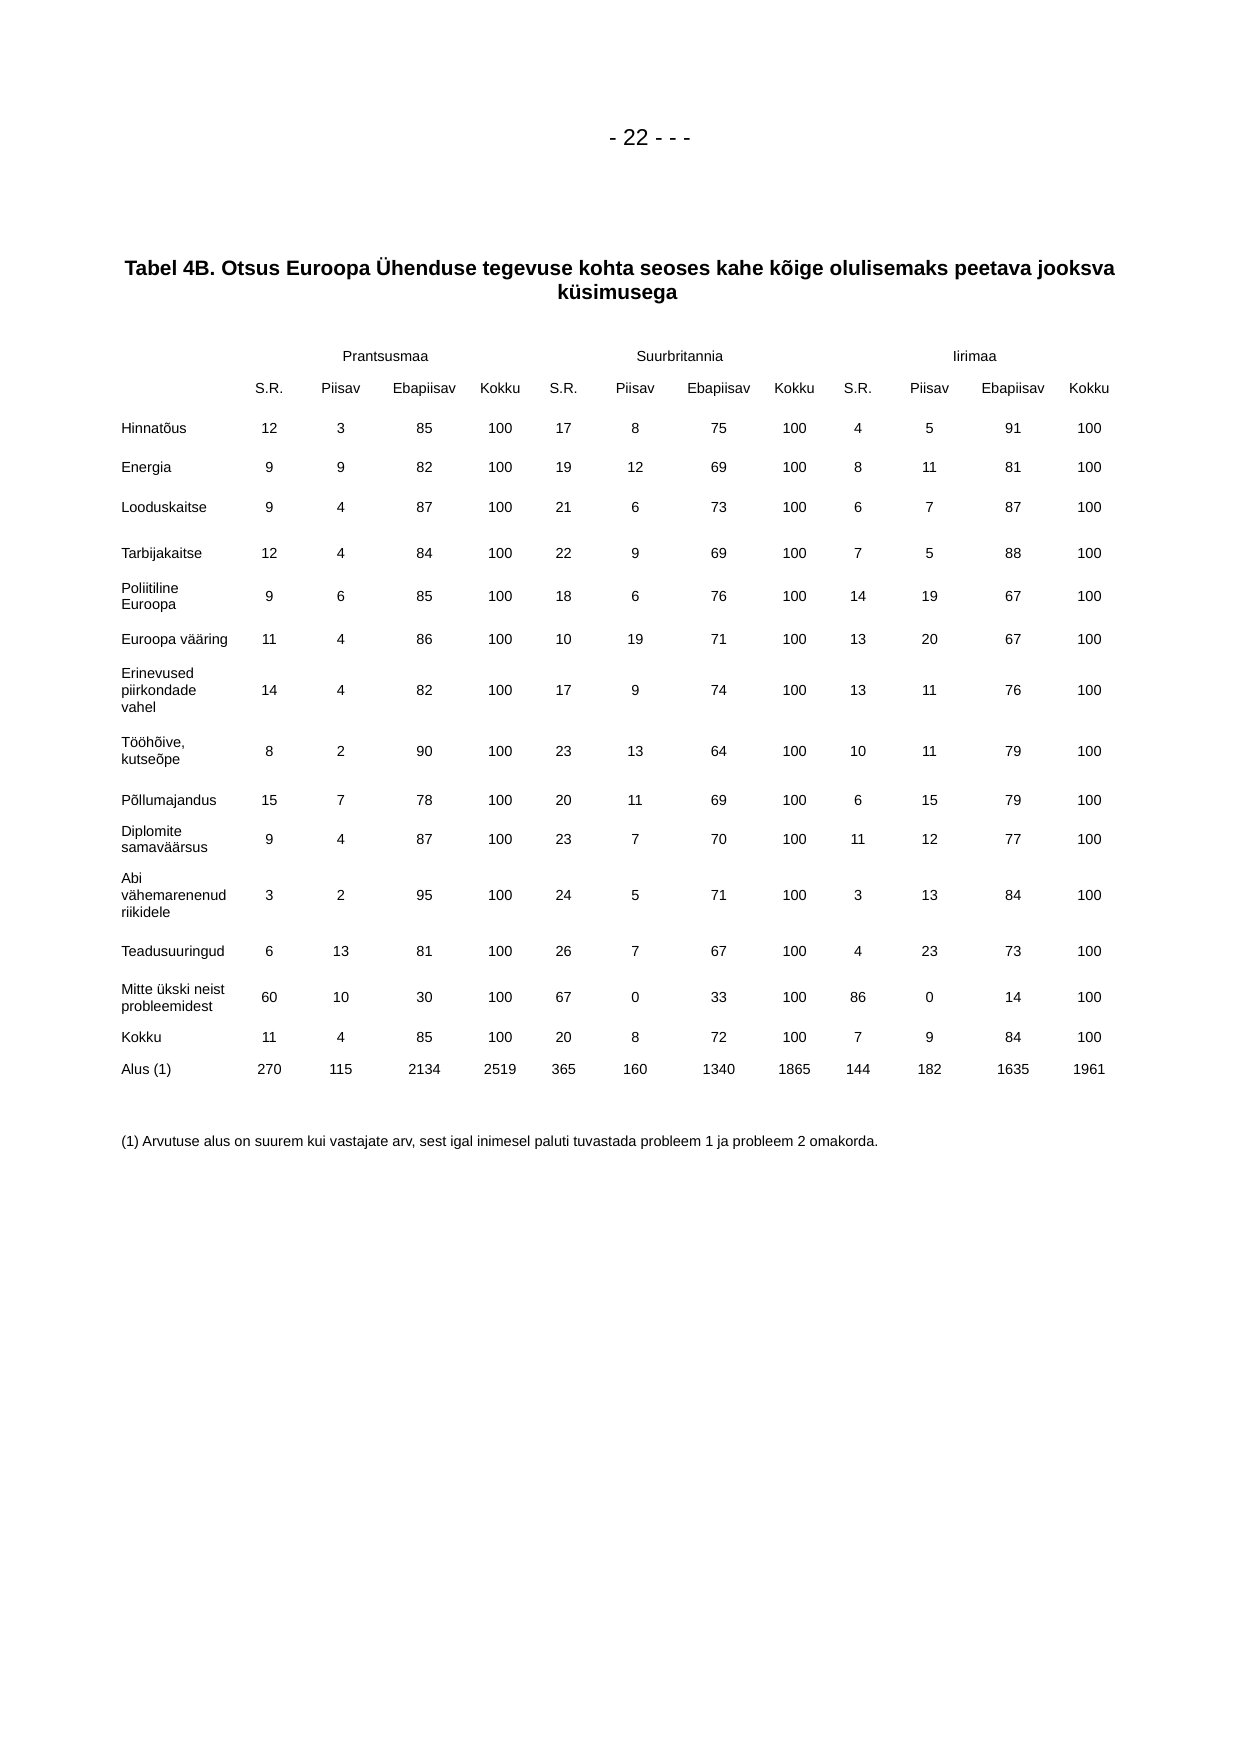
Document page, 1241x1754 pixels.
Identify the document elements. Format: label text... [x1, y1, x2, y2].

table_cell 100 [1056, 616, 1122, 662]
table_cell 91 [970, 405, 1056, 451]
table_cell 8 [595, 405, 676, 451]
table_cell 2 [300, 863, 381, 928]
table_cell 12 [238, 530, 300, 576]
table_cell 64 [676, 718, 762, 783]
table_cell Ebapiisav [970, 372, 1056, 404]
table_cell 100 [1056, 974, 1122, 1021]
table_cell 365 [533, 1053, 594, 1085]
table_cell 4 [300, 816, 381, 862]
table_cell 100 [762, 484, 827, 530]
table_cell 13 [889, 863, 970, 928]
table_cell 15 [238, 784, 300, 816]
table_cell 20 [533, 784, 594, 816]
table_cell 100 [1056, 576, 1122, 616]
table_cell 100 [762, 451, 827, 483]
table_cell [595, 1085, 676, 1118]
table_cell [762, 1085, 827, 1118]
table_cell 6 [238, 928, 300, 974]
table_cell 67 [970, 616, 1056, 662]
table_cell 100 [762, 662, 827, 718]
table_cell Erinevused piirkondade vahel [118, 662, 238, 718]
table_cell [381, 308, 467, 340]
table_cell Ebapiisav [676, 372, 762, 404]
table_cell [676, 1085, 762, 1118]
table_cell 71 [676, 863, 762, 928]
table_cell [827, 1085, 889, 1118]
table_cell 9 [595, 662, 676, 718]
table_cell Looduskaitse [118, 484, 238, 530]
table_cell 4 [300, 662, 381, 718]
table_cell [1056, 1085, 1122, 1118]
table_cell 11 [827, 816, 889, 862]
table_cell [300, 1085, 381, 1118]
table_cell 100 [762, 405, 827, 451]
table_cell 60 [238, 974, 300, 1021]
table_cell 3 [827, 863, 889, 928]
table_cell 4 [300, 484, 381, 530]
table_cell Tarbijakaitse [118, 530, 238, 576]
table_cell Mitte ükski neist probleemidest [118, 974, 238, 1021]
table_cell 30 [381, 974, 467, 1021]
table_cell [533, 308, 594, 340]
table_cell Teadusuuringud [118, 928, 238, 974]
table_cell 86 [827, 974, 889, 1021]
table_cell 23 [533, 816, 594, 862]
table_cell 100 [1056, 863, 1122, 928]
table_cell 12 [238, 405, 300, 451]
table_cell 11 [238, 616, 300, 662]
table_cell 100 [468, 576, 532, 616]
table_cell 85 [381, 1021, 467, 1053]
table_cell 7 [595, 816, 676, 862]
table_cell 3 [238, 863, 300, 928]
table_cell [533, 1085, 594, 1118]
table_cell 87 [381, 484, 467, 530]
table_cell 9 [238, 484, 300, 530]
table_cell 100 [468, 451, 532, 483]
table_cell 100 [468, 405, 532, 451]
table_cell [118, 1085, 238, 1118]
table_cell 85 [381, 576, 467, 616]
table_cell 2 [300, 718, 381, 783]
table_cell Euroopa vääring [118, 616, 238, 662]
table_cell 100 [1056, 718, 1122, 783]
table_cell 4 [300, 1021, 381, 1053]
table_cell 87 [381, 816, 467, 862]
table_cell 75 [676, 405, 762, 451]
table_cell [118, 340, 238, 372]
table_cell 7 [827, 530, 889, 576]
table_cell Diplomite samaväärsus [118, 816, 238, 862]
table_cell 67 [970, 576, 1056, 616]
table_cell 19 [889, 576, 970, 616]
table_cell 100 [762, 863, 827, 928]
table_cell 78 [381, 784, 467, 816]
table_cell Piisav [300, 372, 381, 404]
table_cell [238, 308, 300, 340]
table_cell 9 [238, 816, 300, 862]
table_cell 5 [595, 863, 676, 928]
table_cell 87 [970, 484, 1056, 530]
table_cell 11 [595, 784, 676, 816]
table_cell 6 [827, 784, 889, 816]
table_cell 100 [1056, 816, 1122, 862]
table_cell Abi vähemarenenud riikidele [118, 863, 238, 928]
table_cell 76 [970, 662, 1056, 718]
table_cell 100 [1056, 1021, 1122, 1053]
table_cell 11 [889, 662, 970, 718]
table_cell 100 [762, 784, 827, 816]
table_cell 85 [381, 405, 467, 451]
table_cell 84 [381, 530, 467, 576]
table_cell [595, 308, 676, 340]
table_cell 81 [381, 928, 467, 974]
table_cell 18 [533, 576, 594, 616]
table_cell S.R. [238, 372, 300, 404]
table_cell 144 [827, 1053, 889, 1085]
table_cell 100 [762, 1021, 827, 1053]
table_cell 69 [676, 451, 762, 483]
table_cell 100 [762, 974, 827, 1021]
table_cell 10 [300, 974, 381, 1021]
table_cell 72 [676, 1021, 762, 1053]
table_cell Poliitiline Euroopa [118, 576, 238, 616]
table_cell 100 [468, 816, 532, 862]
table_cell 23 [533, 718, 594, 783]
table_cell 11 [889, 451, 970, 483]
table_cell 100 [468, 784, 532, 816]
table_cell 9 [238, 576, 300, 616]
table_cell 7 [595, 928, 676, 974]
table_cell Kokku [1056, 372, 1122, 404]
table_cell 100 [1056, 662, 1122, 718]
table_cell 100 [468, 484, 532, 530]
table_cell 0 [889, 974, 970, 1021]
table_cell [468, 308, 532, 340]
table_cell 15 [889, 784, 970, 816]
table_cell [118, 372, 238, 404]
table_cell 67 [676, 928, 762, 974]
table_cell 10 [533, 616, 594, 662]
table_cell 23 [889, 928, 970, 974]
table_cell 6 [827, 484, 889, 530]
table_cell S.R. [827, 372, 889, 404]
table_cell 4 [827, 405, 889, 451]
table_cell 69 [676, 784, 762, 816]
table_cell 88 [970, 530, 1056, 576]
table_cell 21 [533, 484, 594, 530]
table_cell 73 [970, 928, 1056, 974]
table_cell 24 [533, 863, 594, 928]
table_cell 100 [762, 816, 827, 862]
table_cell 79 [970, 784, 1056, 816]
table_cell 95 [381, 863, 467, 928]
table_cell (1) Arvutuse alus on suurem kui vastajate arv, sest igal inimesel paluti tuvastada probleem 1 ja probleem 2 omakorda. [118, 1118, 1122, 1164]
table_cell 81 [970, 451, 1056, 483]
table_cell 100 [1056, 928, 1122, 974]
table_cell 79 [970, 718, 1056, 783]
table_cell 100 [468, 662, 532, 718]
table_cell [827, 308, 889, 340]
table_cell 14 [970, 974, 1056, 1021]
table_cell 13 [300, 928, 381, 974]
table_cell 82 [381, 451, 467, 483]
table_cell 5 [889, 530, 970, 576]
table_cell 1961 [1056, 1053, 1122, 1085]
table_cell [300, 308, 381, 340]
table_cell 6 [595, 576, 676, 616]
table_cell 100 [468, 1021, 532, 1053]
table_cell 17 [533, 662, 594, 718]
table_cell [381, 1085, 467, 1118]
table_cell 4 [300, 616, 381, 662]
table_cell [970, 308, 1056, 340]
table_cell 100 [1056, 405, 1122, 451]
table_cell 1865 [762, 1053, 827, 1085]
table_cell 14 [238, 662, 300, 718]
table_cell 6 [595, 484, 676, 530]
table_cell 7 [300, 784, 381, 816]
table_cell [1056, 308, 1122, 340]
table_cell Põllumajandus [118, 784, 238, 816]
table_cell Tööhõive, kutseõpe [118, 718, 238, 783]
table_cell 100 [762, 718, 827, 783]
table_cell 7 [827, 1021, 889, 1053]
table_cell 22 [533, 530, 594, 576]
table_cell 115 [300, 1053, 381, 1085]
table_cell 9 [889, 1021, 970, 1053]
table_cell 19 [533, 451, 594, 483]
table_cell 2134 [381, 1053, 467, 1085]
table_cell 13 [595, 718, 676, 783]
table_cell Piisav [889, 372, 970, 404]
table_cell 8 [595, 1021, 676, 1053]
table_cell 33 [676, 974, 762, 1021]
table_cell 13 [827, 616, 889, 662]
table_cell 100 [468, 974, 532, 1021]
table_cell 100 [762, 576, 827, 616]
table_cell 11 [238, 1021, 300, 1053]
table_cell 82 [381, 662, 467, 718]
table_cell 100 [1056, 784, 1122, 816]
table_cell 84 [970, 1021, 1056, 1053]
table_cell 19 [595, 616, 676, 662]
table_cell [468, 1085, 532, 1118]
table_cell 1340 [676, 1053, 762, 1085]
table_cell 100 [762, 928, 827, 974]
table_cell 100 [468, 928, 532, 974]
table_cell 9 [238, 451, 300, 483]
table_cell 1635 [970, 1053, 1056, 1085]
table_cell 9 [595, 530, 676, 576]
table_cell 10 [827, 718, 889, 783]
table_cell S.R. [533, 372, 594, 404]
table_cell Kokku [118, 1021, 238, 1053]
table_cell 12 [889, 816, 970, 862]
table_cell 76 [676, 576, 762, 616]
table_cell 2519 [468, 1053, 532, 1085]
table_cell 73 [676, 484, 762, 530]
table_cell 20 [889, 616, 970, 662]
table_cell Hinnatõus [118, 405, 238, 451]
table_cell 6 [300, 576, 381, 616]
table_cell 100 [468, 616, 532, 662]
table_cell 90 [381, 718, 467, 783]
table_cell 74 [676, 662, 762, 718]
table_cell 100 [762, 616, 827, 662]
table_cell [762, 308, 827, 340]
table_cell 5 [889, 405, 970, 451]
table_cell Ebapiisav [381, 372, 467, 404]
table_cell 160 [595, 1053, 676, 1085]
table_cell 100 [1056, 484, 1122, 530]
table_cell 182 [889, 1053, 970, 1085]
table_cell 70 [676, 816, 762, 862]
table_cell 20 [533, 1021, 594, 1053]
table_cell 86 [381, 616, 467, 662]
table_cell 3 [300, 405, 381, 451]
table_cell 100 [762, 530, 827, 576]
table_cell 7 [889, 484, 970, 530]
table_cell 100 [468, 530, 532, 576]
table_cell 17 [533, 405, 594, 451]
table_cell 14 [827, 576, 889, 616]
table_cell [889, 308, 970, 340]
table_cell Alus (1) [118, 1053, 238, 1085]
table_cell 11 [889, 718, 970, 783]
table_cell [238, 1085, 300, 1118]
table_cell 26 [533, 928, 594, 974]
table_cell 77 [970, 816, 1056, 862]
table_cell 8 [827, 451, 889, 483]
table_cell Prantsusmaa [238, 340, 532, 372]
table_cell 270 [238, 1053, 300, 1085]
table_cell 71 [676, 616, 762, 662]
table_cell 84 [970, 863, 1056, 928]
table_cell 100 [1056, 530, 1122, 576]
table_cell Energia [118, 451, 238, 483]
table_cell 12 [595, 451, 676, 483]
table_cell 4 [827, 928, 889, 974]
table_cell Kokku [762, 372, 827, 404]
table_cell 100 [468, 718, 532, 783]
table_cell [118, 308, 238, 340]
table_cell [676, 308, 762, 340]
table_cell 8 [238, 718, 300, 783]
table_cell 13 [827, 662, 889, 718]
table_cell 4 [300, 530, 381, 576]
table_cell 9 [300, 451, 381, 483]
table_cell Suurbritannia [533, 340, 827, 372]
table_cell Piisav [595, 372, 676, 404]
table_cell 69 [676, 530, 762, 576]
table_cell 100 [1056, 451, 1122, 483]
table_cell [970, 1085, 1056, 1118]
table_cell 100 [468, 863, 532, 928]
table_cell Iirimaa [827, 340, 1122, 372]
table_cell 67 [533, 974, 594, 1021]
table_cell Kokku [468, 372, 532, 404]
table_cell 0 [595, 974, 676, 1021]
table_cell [889, 1085, 970, 1118]
table_header Tabel 4B. Otsus Euroopa Ühenduse tegevuse kohta seoses kahe kõige olulisemaks peetava jooksva küsimusega [118, 252, 1122, 307]
